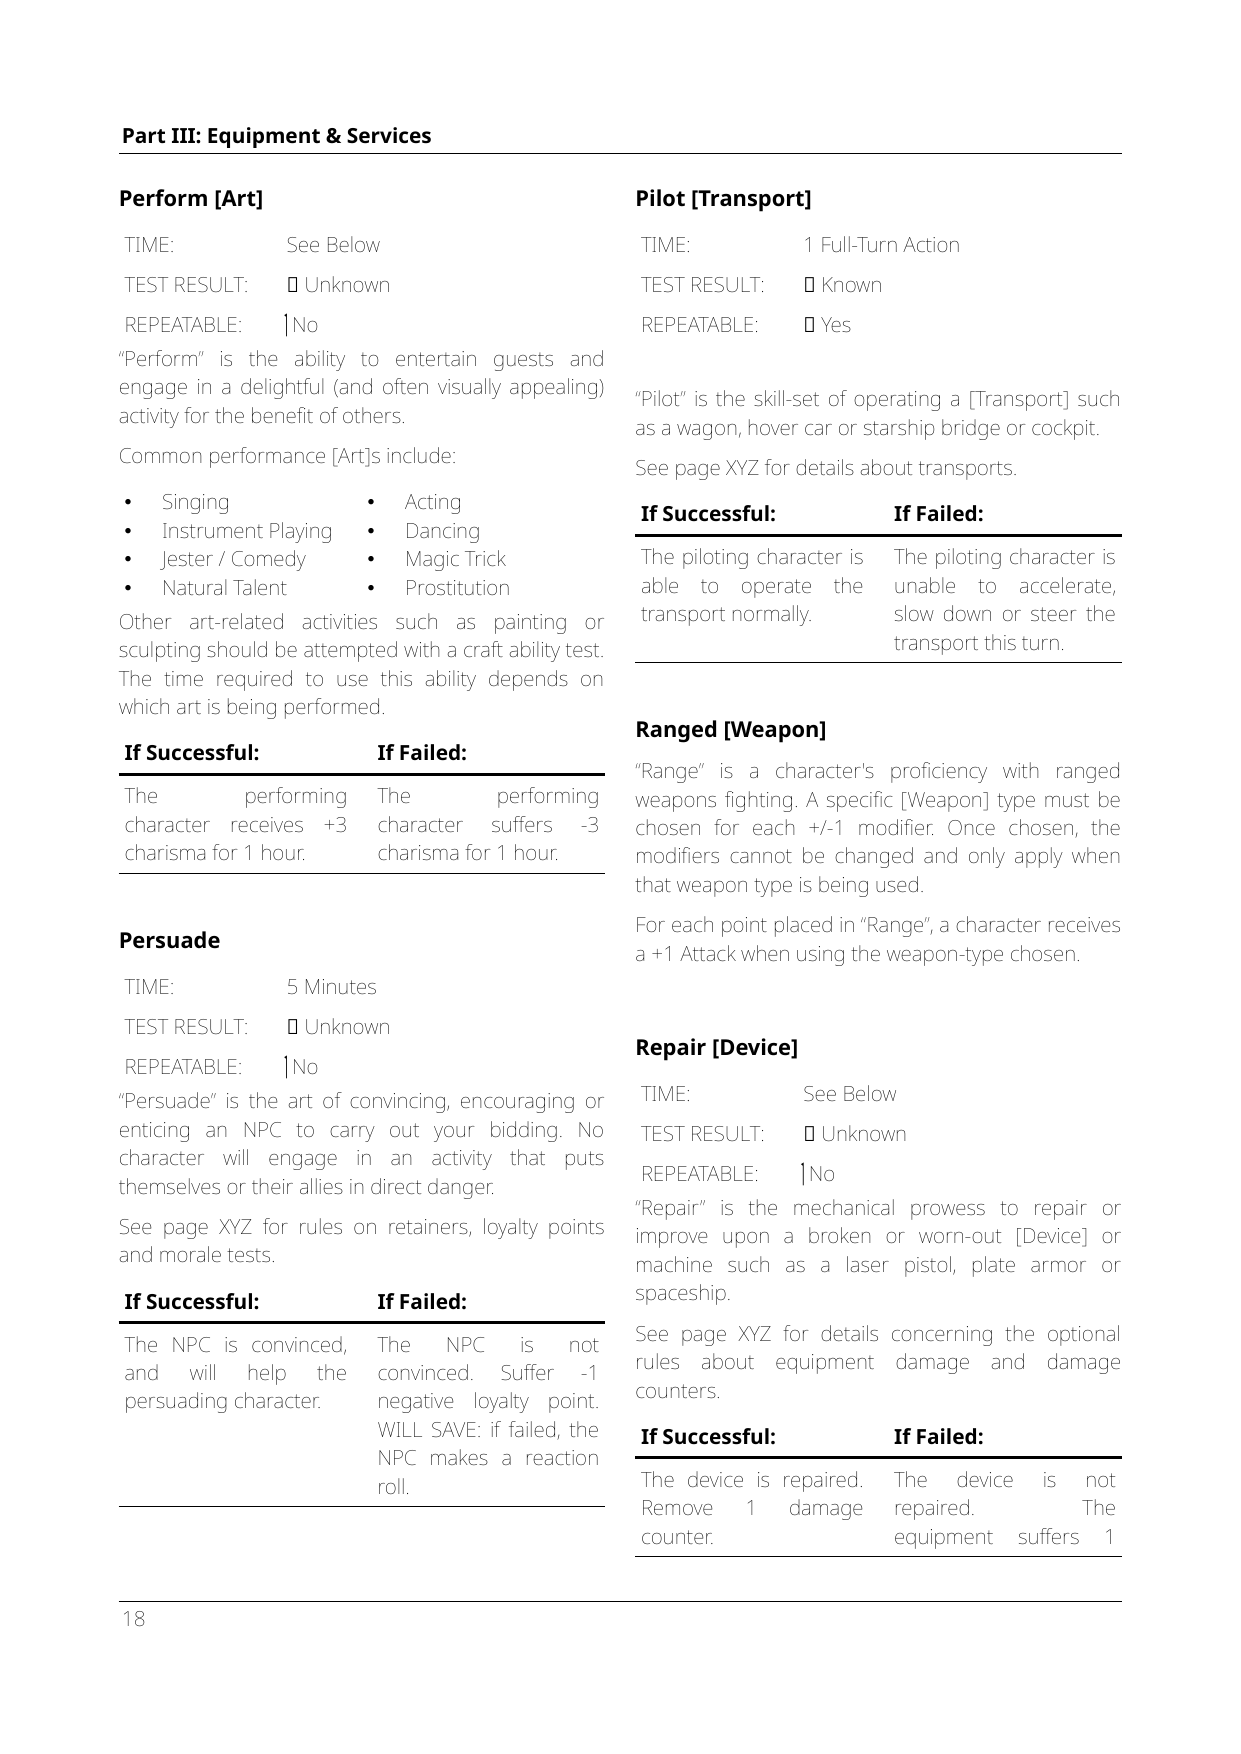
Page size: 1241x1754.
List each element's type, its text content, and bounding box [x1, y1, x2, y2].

table_cell The piloting character is unable to accelerate, slow down or steer the transport this turn. [888, 537, 1122, 662]
table_cell The device is repaired. Remove 1 damage counter. [635, 1459, 869, 1556]
text See page XYZ for details about transports. [635, 453, 1122, 482]
table_cell  Yes [797, 304, 1122, 344]
table_header If Successful: [635, 1416, 869, 1456]
text “Range” is a character's proficiency with ranged weapons fighting. A specific [Weapon] type must be chosen for each +/-1 modifier. Once chosen, the modifiers cannot be changed and only apply when that weapon type is being used. [635, 756, 1122, 898]
text Persuade [118, 925, 605, 955]
table_header 1 Full-Turn Action [797, 224, 1122, 264]
table_cell The NPC is convinced, and will help the persuading character. [119, 1324, 353, 1506]
table_cell  No [281, 304, 605, 344]
text Ranged [Weapon] [635, 714, 1122, 744]
table_cell TEST RESULT: [119, 1007, 281, 1047]
table_header [869, 494, 888, 534]
table_cell  Known [797, 264, 1122, 304]
table_header If Successful: [635, 494, 869, 534]
table_header See Below [281, 224, 605, 264]
text “Persuade” is the art of convincing, encouraging or enticing an NPC to carry out your bidding. No character will engage in an activity that puts themselves or their allies in direct danger. [118, 1086, 605, 1200]
table_header If Successful: [119, 733, 353, 773]
table_header If Failed: [372, 1281, 605, 1321]
text “Repair” is the mechanical prowess to repair or improve upon a broken or worn-out [Device] or machine such as a laser pistol, plate armor or spaceship. [635, 1193, 1122, 1307]
table_cell  Unknown [281, 1007, 605, 1047]
table_header If Failed: [372, 733, 605, 773]
table_header If Successful: [119, 1281, 353, 1321]
table_header [353, 1281, 372, 1321]
text See page XYZ for details concerning the optional rules about equipment damage and damage counters. [635, 1319, 1122, 1404]
table_cell  Unknown [797, 1113, 1122, 1153]
table_header TIME: [635, 1074, 797, 1113]
table_cell  Unknown [281, 264, 605, 304]
table_header TIME: [635, 224, 797, 264]
table_cell REPEATABLE: [635, 1153, 797, 1193]
table_cell TEST RESULT: [635, 264, 797, 304]
table_header TIME: [119, 967, 281, 1007]
text Common performance [Art]s include: [118, 441, 605, 470]
table_cell  No [281, 1047, 605, 1086]
table_header [869, 1416, 888, 1456]
table_cell The piloting character is able to operate the transport normally. [635, 537, 869, 662]
table_cell TEST RESULT: [635, 1113, 797, 1153]
table_cell REPEATABLE: [119, 1047, 281, 1086]
table_cell The device is not repaired. The equipment suffers 1 [888, 1459, 1122, 1556]
text See page XYZ for rules on retainers, loyalty points and morale tests. [118, 1212, 605, 1269]
table_cell TEST RESULT: [119, 264, 281, 304]
text For each point placed in “Range”, a character receives a +1 Attack when using the weapon-type chosen. [635, 910, 1122, 967]
table_header 5 Minutes [281, 967, 605, 1007]
table_cell [869, 537, 888, 662]
text Pilot [Transport] [635, 183, 1122, 212]
table_cell [869, 1459, 888, 1556]
text “Pilot” is the skill-set of operating a [Transport] such as a wagon, hover car or starship bridge or cockpit. [635, 384, 1122, 441]
table_cell [353, 1324, 372, 1506]
table_header TIME: [119, 224, 281, 264]
table_cell The performing character receives +3 charisma for 1 hour. [119, 776, 353, 872]
table_header See Below [797, 1074, 1122, 1113]
table_header Singing Instrument Playing Jester / Comedy Natural Talent [119, 482, 362, 607]
table_cell The performing character suffers -3 charisma for 1 hour. [372, 776, 605, 872]
table_cell  No [797, 1153, 1122, 1193]
text “Perform” is the ability to entertain guests and engage in a delightful (and often visually appealing) activity for the benefit of others. [118, 344, 605, 429]
text Repair [Device] [635, 1032, 1122, 1061]
table_header If Failed: [888, 494, 1122, 534]
table_header If Failed: [888, 1416, 1122, 1456]
table_header [353, 733, 372, 773]
text Other art-related activities such as painting or sculpting should be attempted with a craft ability test. The time required to use this ability depends on which art is being performed. [118, 607, 605, 721]
table_cell The NPC is not convinced. Suffer -1 negative loyalty point. WILL SAVE: if failed, the NPC makes a reaction roll. [372, 1324, 605, 1506]
table_cell REPEATABLE: [635, 304, 797, 344]
table_header Acting Dancing Magic Trick Prostitution [362, 482, 605, 607]
table_cell [353, 776, 372, 872]
text Perform [Art] [118, 183, 605, 212]
table_cell REPEATABLE: [119, 304, 281, 344]
